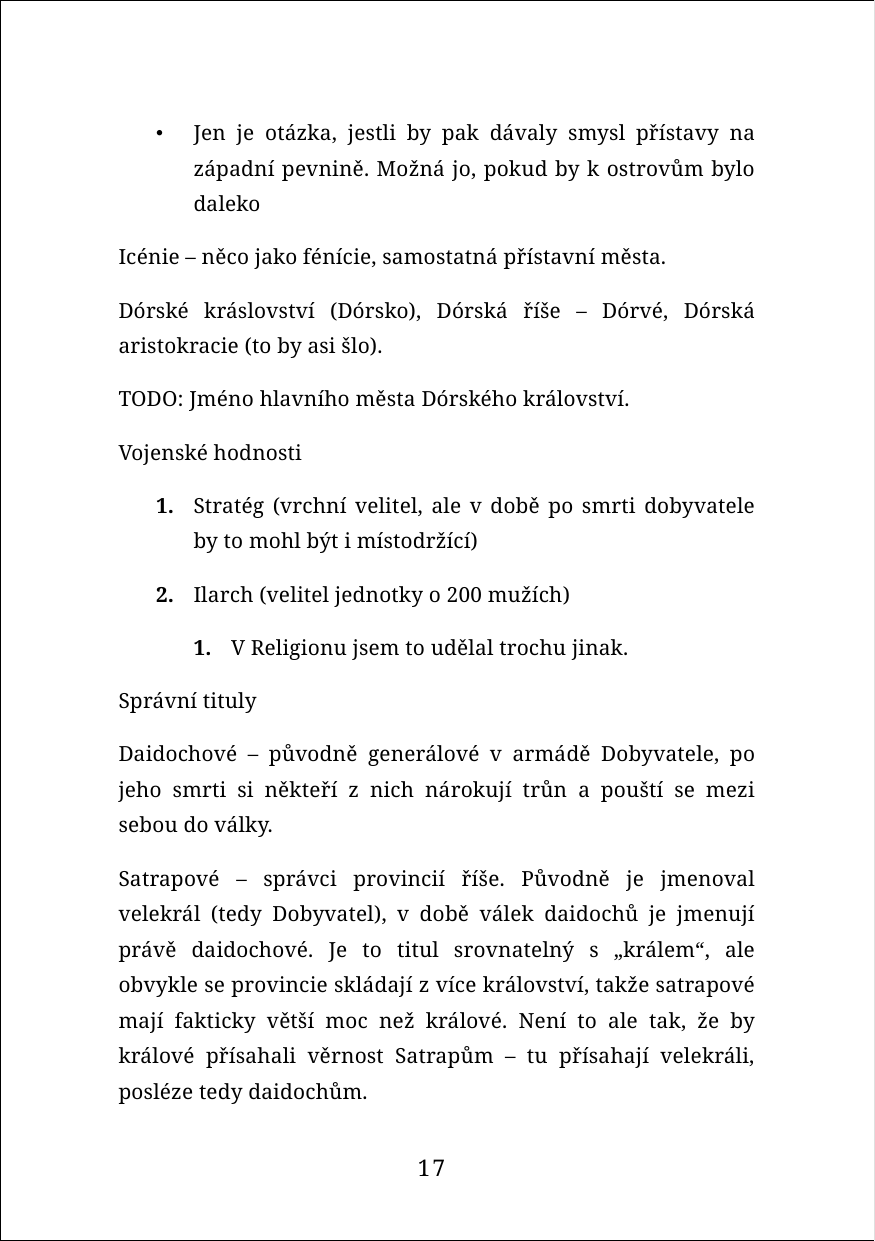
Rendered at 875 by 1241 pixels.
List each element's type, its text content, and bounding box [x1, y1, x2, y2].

text Vojenské hodnosti [118, 438, 756, 466]
list Jen je otázka, jestli by pak dávaly smysl přístavy na západní pevnině. Možná jo, pokud by k ostrovům bylo daleko [156, 118, 756, 218]
list Stratég (vrchní velitel, ale v době po smrti dobyvatele by to mohl být i místodržící) [156, 491, 756, 555]
text Dórské kráslovství (Dórsko), Dórská říše – Dórvé, Dórská aristokracie (to by asi šlo). [118, 296, 756, 360]
text Satrapové – správci provincií říše. Původně je jmenoval velekrál (tedy Dobyvatel), v době válek daidochů je jmenují právě daidochové. Je to titul srovnatelný s „králem“, ale obvykle se provincie skládají z více království, takže satrapové mají fakticky větší moc než králové. Není to ale tak, že by králové přísahali věrnost Satrapům – tu přísahají velekráli, posléze tedy daidochům. [118, 864, 756, 1105]
text Daidochové – původně generálové v armádě Dobyvatele, po jeho smrti si někteří z nich nárokují trůn a pouští se mezi sebou do války. [118, 739, 756, 839]
list V Religionu jsem to udělal trochu jinak. [193, 633, 756, 661]
list Ilarch (velitel jednotky o 200 mužích) [156, 580, 756, 608]
text TODO: Jméno hlavního města Dórského království. [118, 384, 756, 413]
text Icénie – něco jako fénície, samostatná přístavní města. [118, 242, 756, 271]
text Správní tituly [118, 686, 756, 714]
